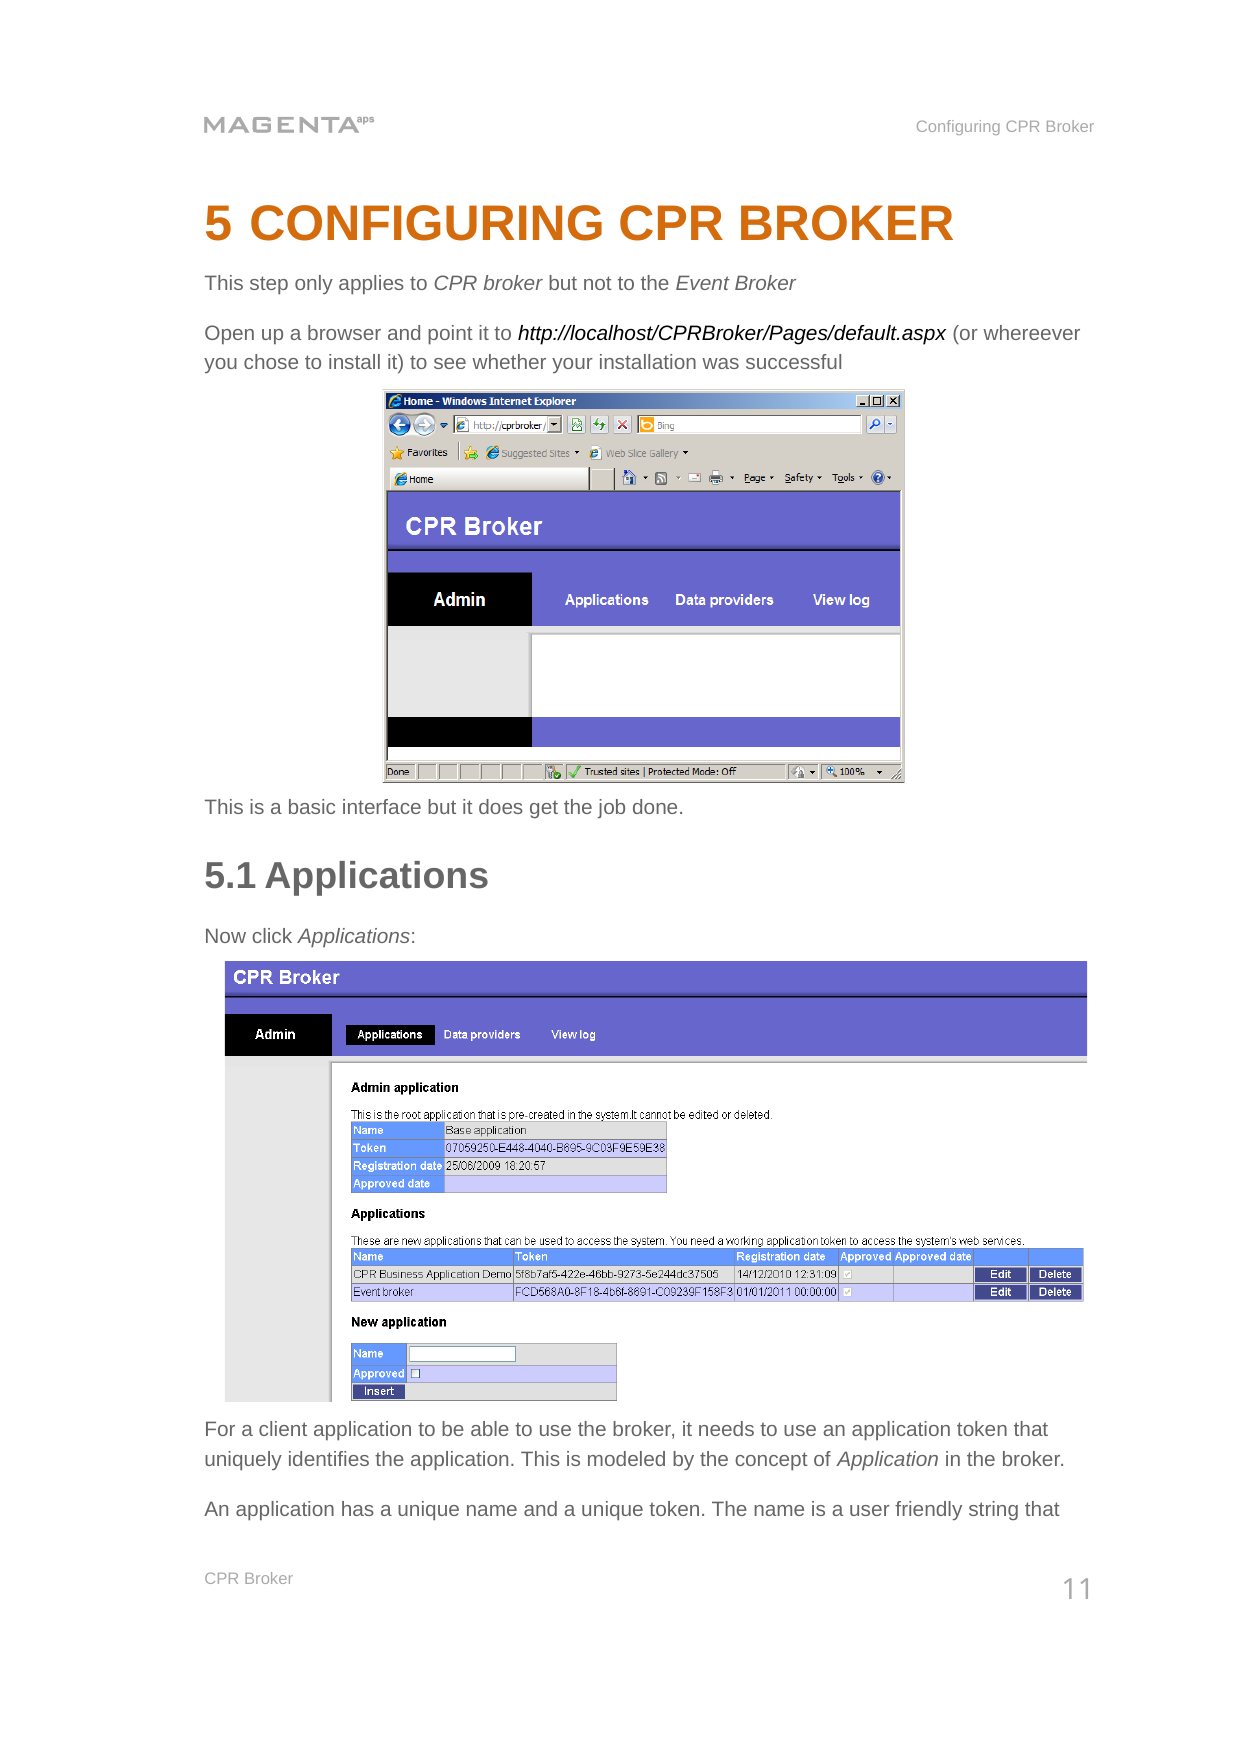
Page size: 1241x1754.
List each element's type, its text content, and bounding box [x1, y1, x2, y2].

text An application has a unique name and a unique token. The name is a user friendly string that [204, 1493, 1094, 1522]
text Now click Applications: [204, 921, 1094, 950]
subtitle Applications [204, 841, 1094, 900]
picture [382, 389, 905, 783]
text This is a basic interface but it does get the job done. [204, 381, 1094, 821]
text For a client application to be able to use the broker, it needs to use an application token that uniquely identifies the application. This is modeled by the concept of Application in the broker. [204, 971, 1094, 1472]
text This step only applies to CPR broker but not to the Event Broker [204, 267, 1094, 296]
subtitle Configuring CPR Broker [204, 194, 1094, 252]
text Open up a browser and point it to http://localhost/CPRBroker/Pages/default.aspx (or whereever you chose to install it) to see whether your installation was successful [204, 317, 1094, 375]
